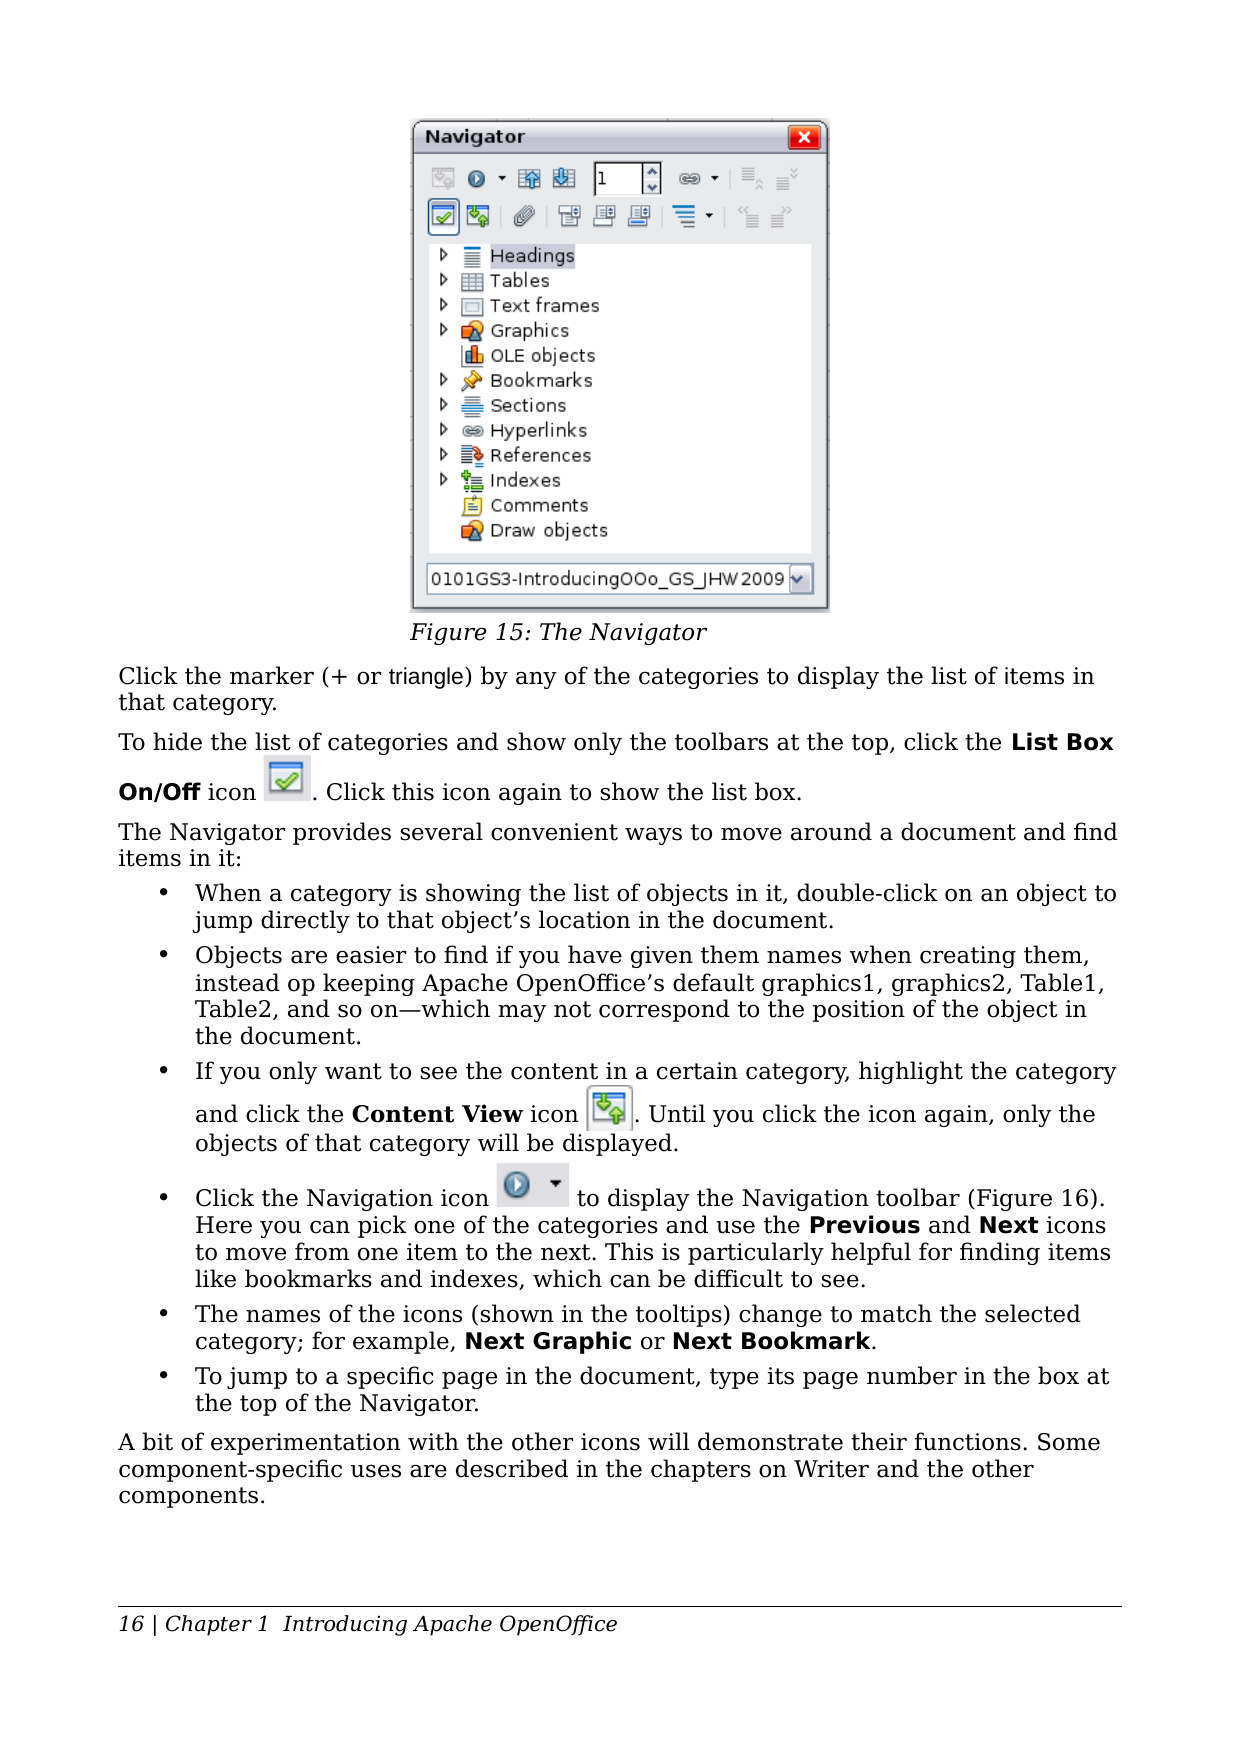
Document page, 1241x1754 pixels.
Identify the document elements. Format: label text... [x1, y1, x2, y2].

list Click the Navigation icon to display the Navigation toolbar (Figure 16). Here you can pick one of the categories and use the Previous and Next icons to move from one item to the next. This is particularly helpful for finding items like bookmarks and indexes, which can be difficult to see. [156, 1163, 1122, 1293]
list To jump to a specific page in the document, type its page number in the box at the top of the Navigator. [156, 1361, 1122, 1417]
text Figure 15: The Navigator [410, 619, 830, 646]
list The names of the icons (shown in the tooltips) change to match the selected category; for example, Next Graphic or Next Bookmark. [156, 1299, 1122, 1355]
picture [586, 1085, 634, 1131]
picture [496, 1163, 570, 1207]
picture [410, 118, 830, 613]
picture [263, 755, 311, 801]
text Click the marker (+ or triangle) by any of the categories to display the list of items in that category. [118, 663, 1122, 716]
text A bit of experimentation with the other icons will demonstrate their functions. Some component-specific uses are described in the chapters on Writer and the other components. [118, 1429, 1122, 1509]
list When a category is showing the list of objects in it, double-click on an object to jump directly to that object’s location in the document. [156, 878, 1122, 934]
list Objects are easier to find if you have given them names when creating them, instead op keeping Apache OpenOffice’s default graphics1, graphics2, Table1, Table2, and so on—which may not correspond to the position of the object in the document. [156, 941, 1122, 1050]
list If you only want to see the content in a certain category, highlight the category and click the Content View icon . Until you click the icon again, only the objects of that category will be displayed. [156, 1056, 1122, 1157]
text To hide the list of categories and show only the toolbars at the top, click the List Box On/Off icon . Click this icon again to show the list box. [118, 729, 1122, 806]
list The Navigator provides several convenient ways to move around a document and find items in it: [118, 819, 1122, 872]
